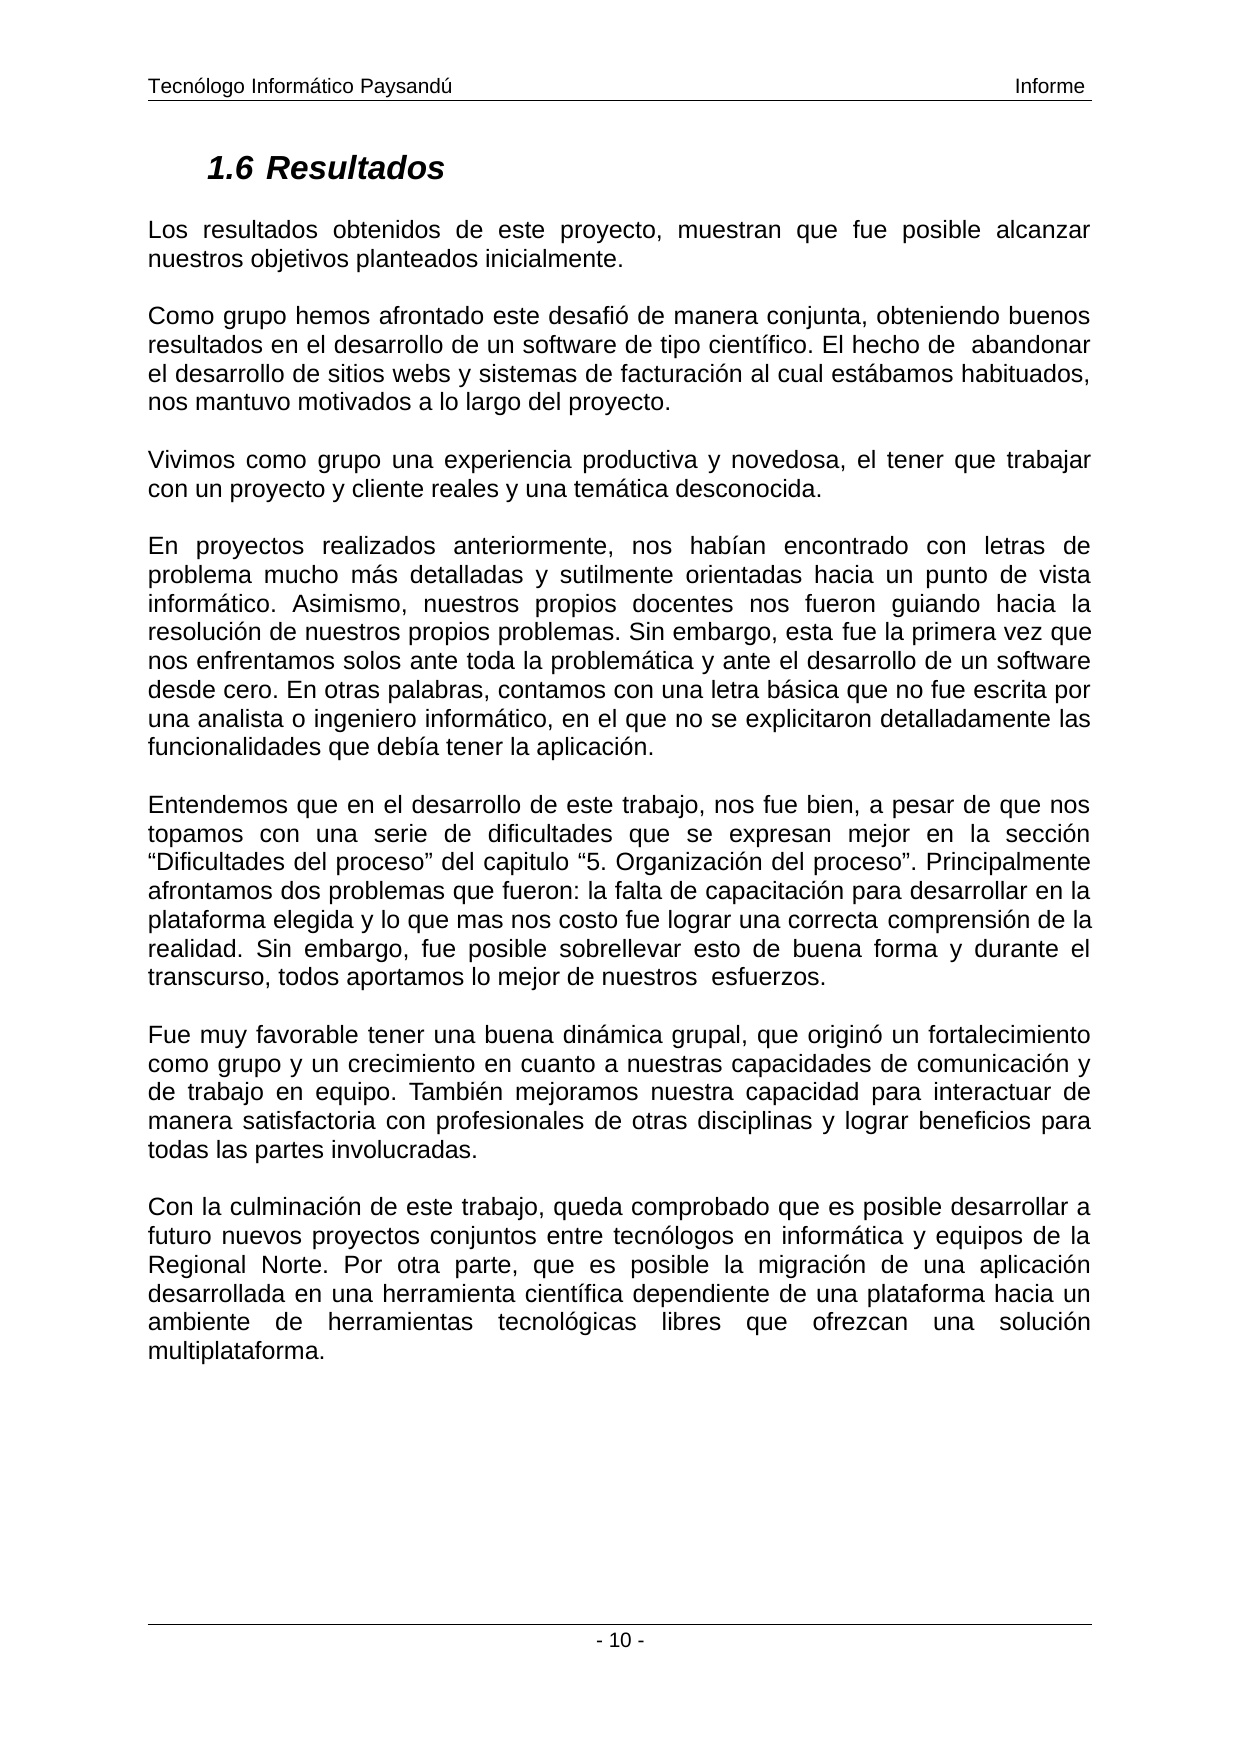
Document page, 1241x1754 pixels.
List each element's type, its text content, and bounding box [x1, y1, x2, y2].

text Los resultados obtenidos de este proyecto, muestran que fue posible alcanzar nuestros objetivos planteados inicialmente. [148, 215, 1092, 272]
text Fue muy favorable tener una buena dinámica grupal, que originó un fortalecimiento como grupo y un crecimiento en cuanto a nuestras capacidades de comunicación y de trabajo en equipo. También mejoramos nuestra capacidad para interactuar de manera satisfactoria con profesionales de otras disciplinas y lograr beneficios para todas las partes involucradas. [148, 1020, 1092, 1164]
text Con la culminación de este trabajo, queda comprobado que es posible desarrollar a futuro nuevos proyectos conjuntos entre tecnólogos en informática y equipos de la Regional Norte. Por otra parte, que es posible la migración de una aplicación desarrollada en una herramienta científica dependiente de una plataforma hacia un ambiente de herramientas tecnológicas libres que ofrezcan una solución multiplataforma. [148, 1192, 1092, 1365]
text Como grupo hemos afrontado este desafió de manera conjunta, obteniendo buenos resultados en el desarrollo de un software de tipo científico. El hecho de abandonar el desarrollo de sitios webs y sistemas de facturación al cual estábamos habituados, nos mantuvo motivados a lo largo del proyecto. [148, 301, 1092, 416]
subtitle Resultados [207, 148, 1092, 186]
text En proyectos realizados anteriormente, nos habían encontrado con letras de problema mucho más detalladas y sutilmente orientadas hacia un punto de vista informático. Asimismo, nuestros propios docentes nos fueron guiando hacia la resolución de nuestros propios problemas. Sin embargo, esta fue la primera vez que nos enfrentamos solos ante toda la problemática y ante el desarrollo de un software desde cero. En otras palabras, contamos con una letra básica que no fue escrita por una analista o ingeniero informático, en el que no se explicitaron detalladamente las funcionalidades que debía tener la aplicación. [148, 531, 1092, 761]
text Vivimos como grupo una experiencia productiva y novedosa, el tener que trabajar con un proyecto y cliente reales y una temática desconocida. [148, 445, 1092, 502]
text Entendemos que en el desarrollo de este trabajo, nos fue bien, a pesar de que nos topamos con una serie de dificultades que se expresan mejor en la sección “Dificultades del proceso” del capitulo “5. Organización del proceso”. Principalmente afrontamos dos problemas que fueron: la falta de capacitación para desarrollar en la plataforma elegida y lo que mas nos costo fue lograr una correcta comprensión de la realidad. Sin embargo, fue posible sobrellevar esto de buena forma y durante el transcurso, todos aportamos lo mejor de nuestros esfuerzos. [148, 790, 1092, 991]
